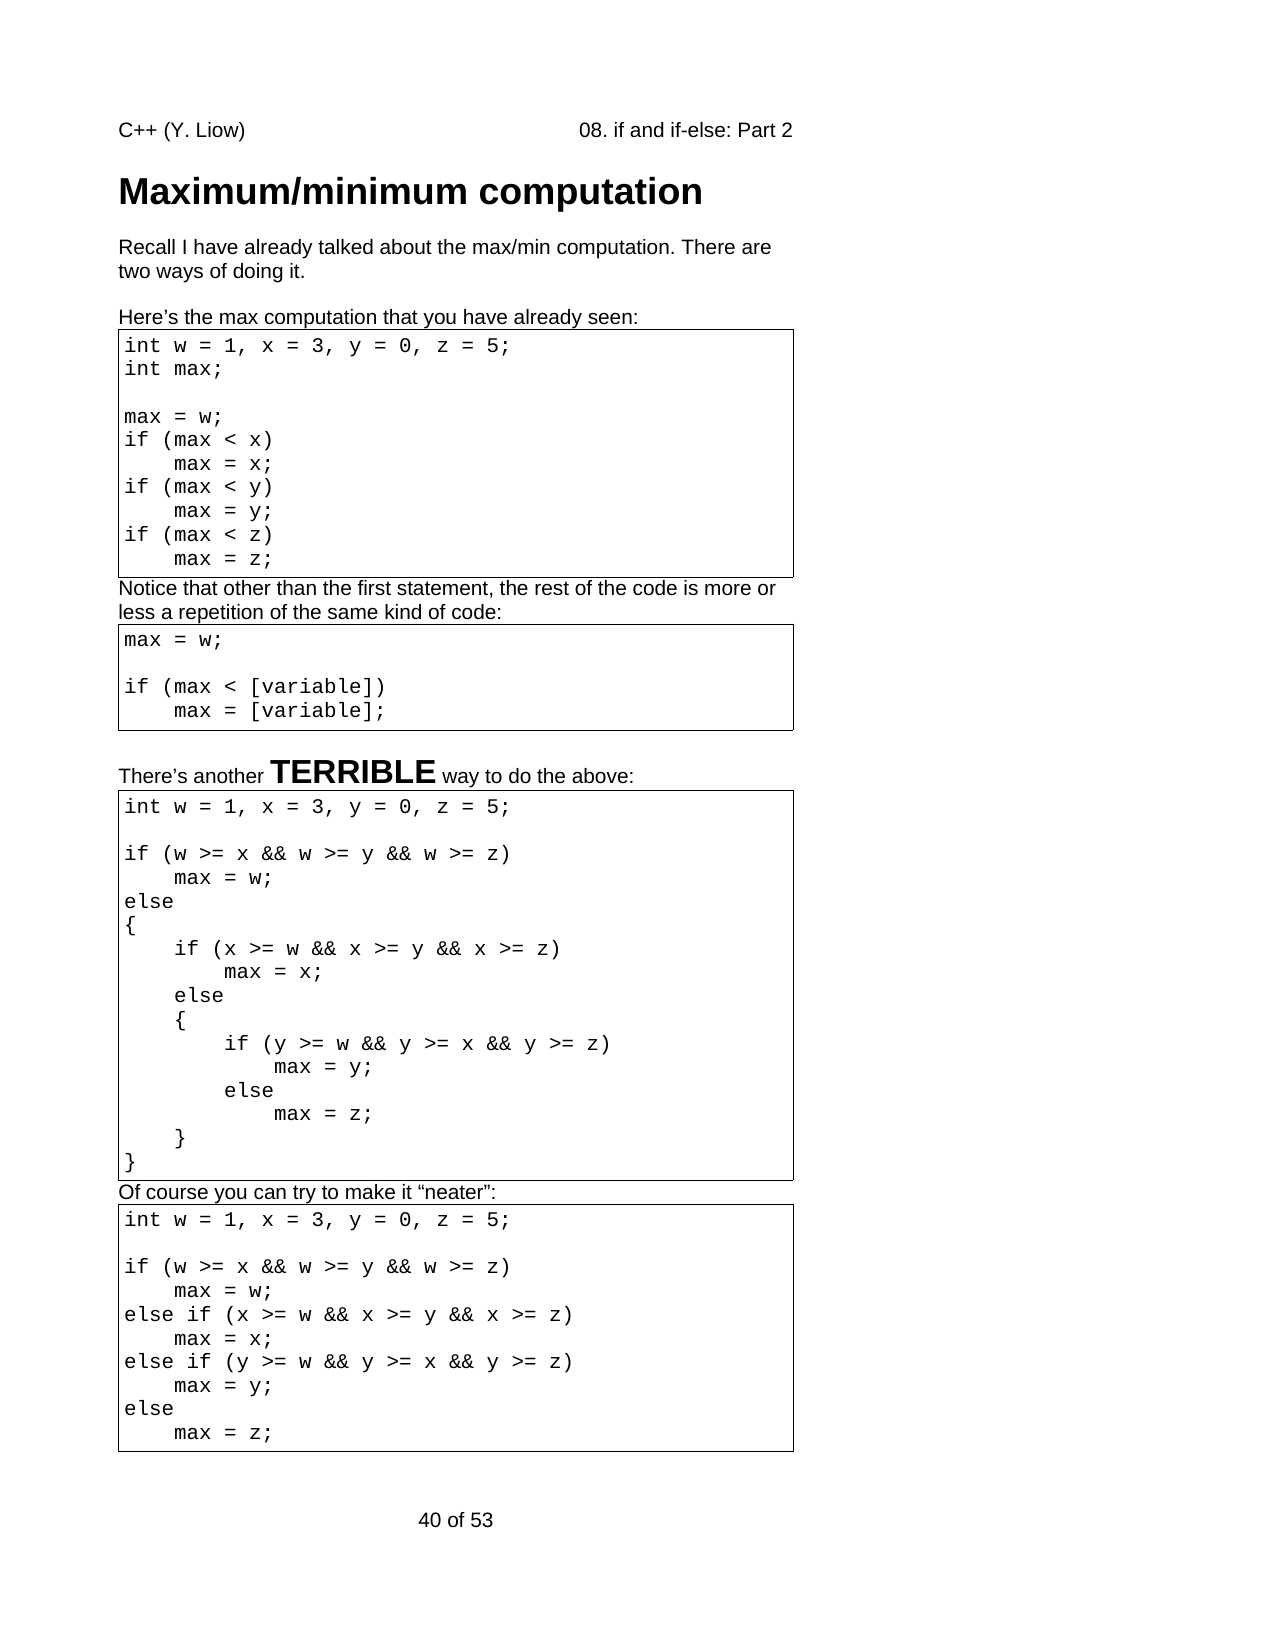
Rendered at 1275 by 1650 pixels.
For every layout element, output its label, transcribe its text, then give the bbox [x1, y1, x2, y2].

table_header int w = 1, x = 3, y = 0, z = 5; if (w >= x && w >= y && w >= z) max = w; else { if (x >= w && x >= y && x >= z) max = x; else { if (y >= w && y >= x && y >= z) max = y; else max = z; } } [119, 791, 793, 1180]
table_header int w = 1, x = 3, y = 0, z = 5; if (w >= x && w >= y && w >= z) max = w; else if (x >= w && x >= y && x >= z) max = x; else if (y >= w && y >= x && y >= z) max = y; else max = z; [119, 1205, 793, 1451]
text There’s another TERRIBLE way to do the above: [118, 753, 793, 790]
text Maximum/minimum computation [118, 171, 793, 213]
table_header int w = 1, x = 3, y = 0, z = 5; int max; max = w; if (max < x) max = x; if (max < y) max = y; if (max < z) max = z; [119, 330, 793, 577]
text Of course you can try to make it “neater”: [118, 1181, 793, 1203]
text Notice that other than the first statement, the rest of the code is more or less a repetition of the same kind of code: [118, 578, 793, 623]
text Recall I have already talked about the max/min computation. There are two ways of doing it. [118, 236, 793, 282]
text Here’s the max computation that you have already seen: [118, 306, 793, 329]
table_header max = w; if (max < [variable]) max = [variable]; [119, 625, 793, 729]
